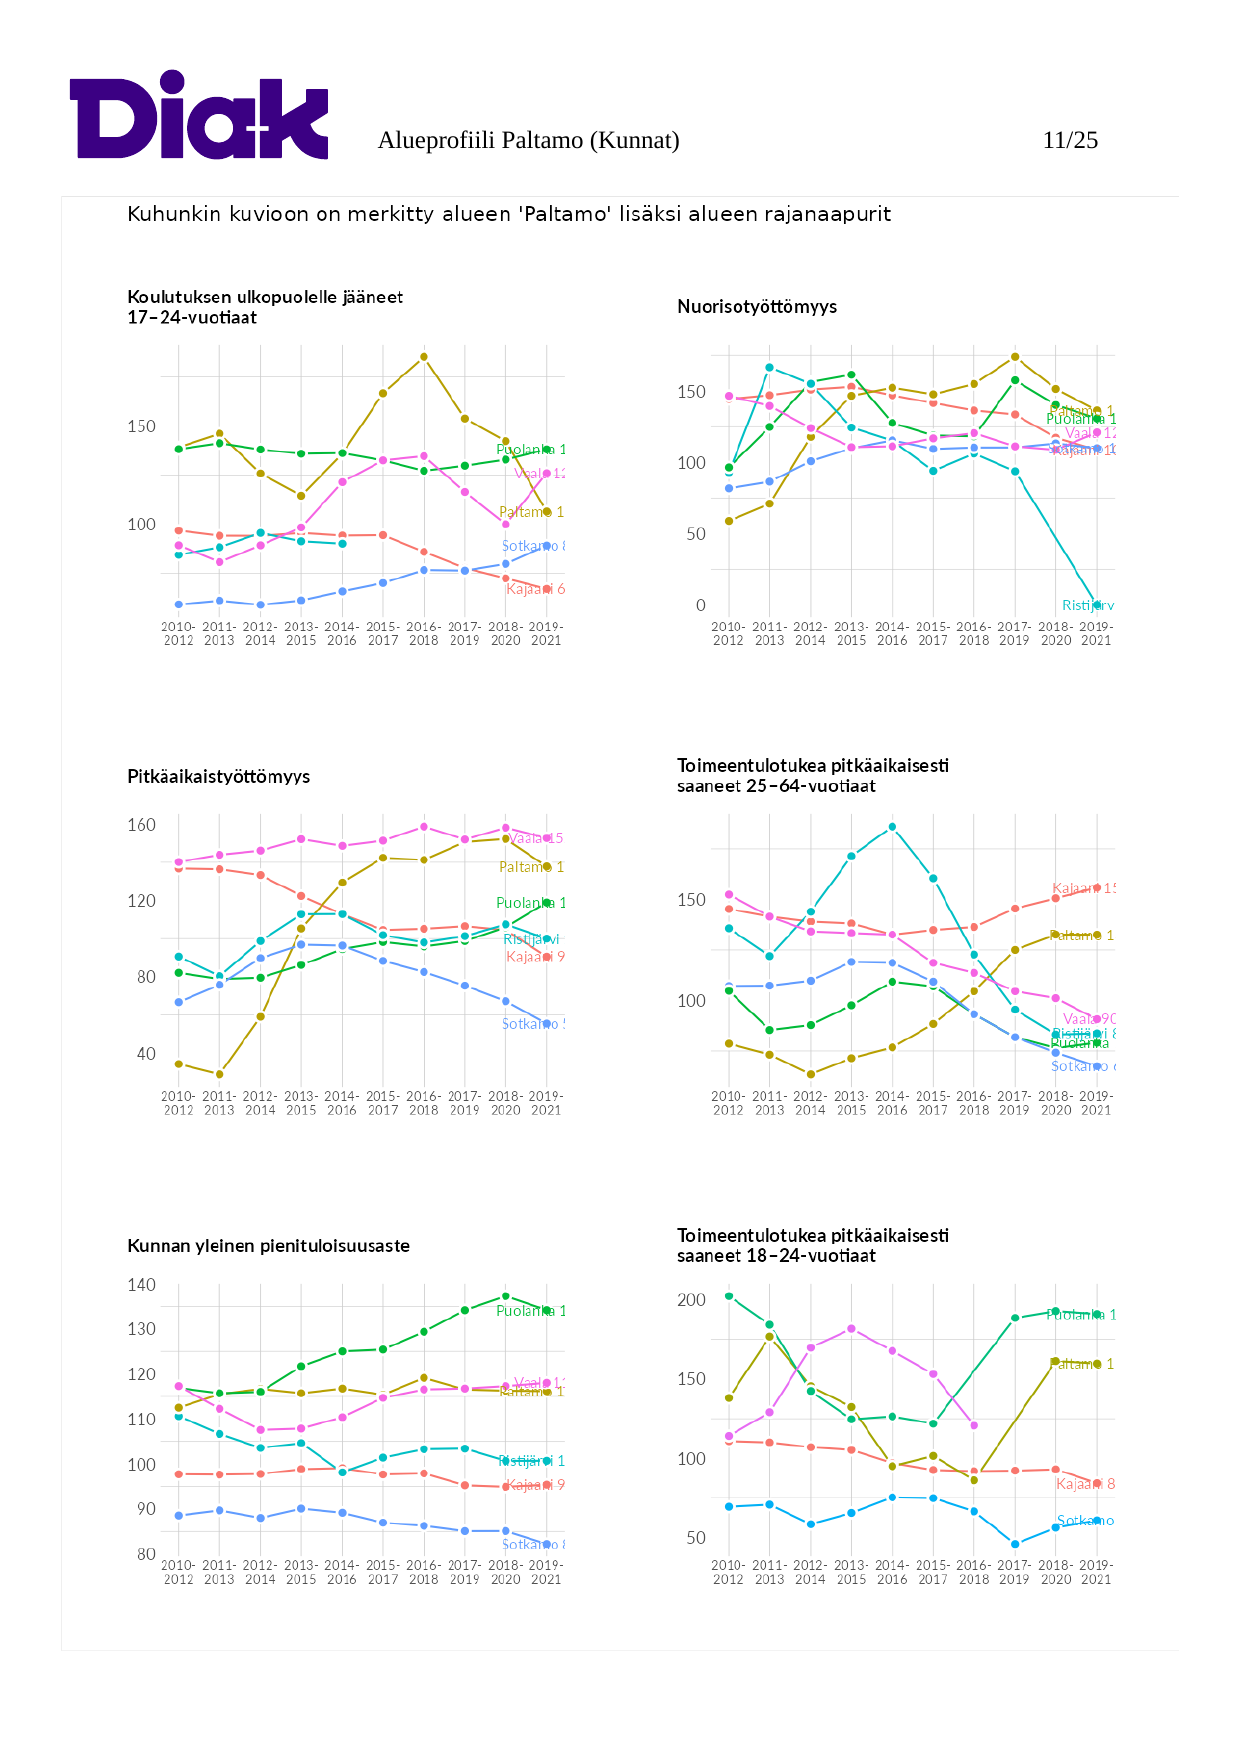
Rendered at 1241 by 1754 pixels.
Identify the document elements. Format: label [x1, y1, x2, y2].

picture [61, 196, 1179, 1651]
